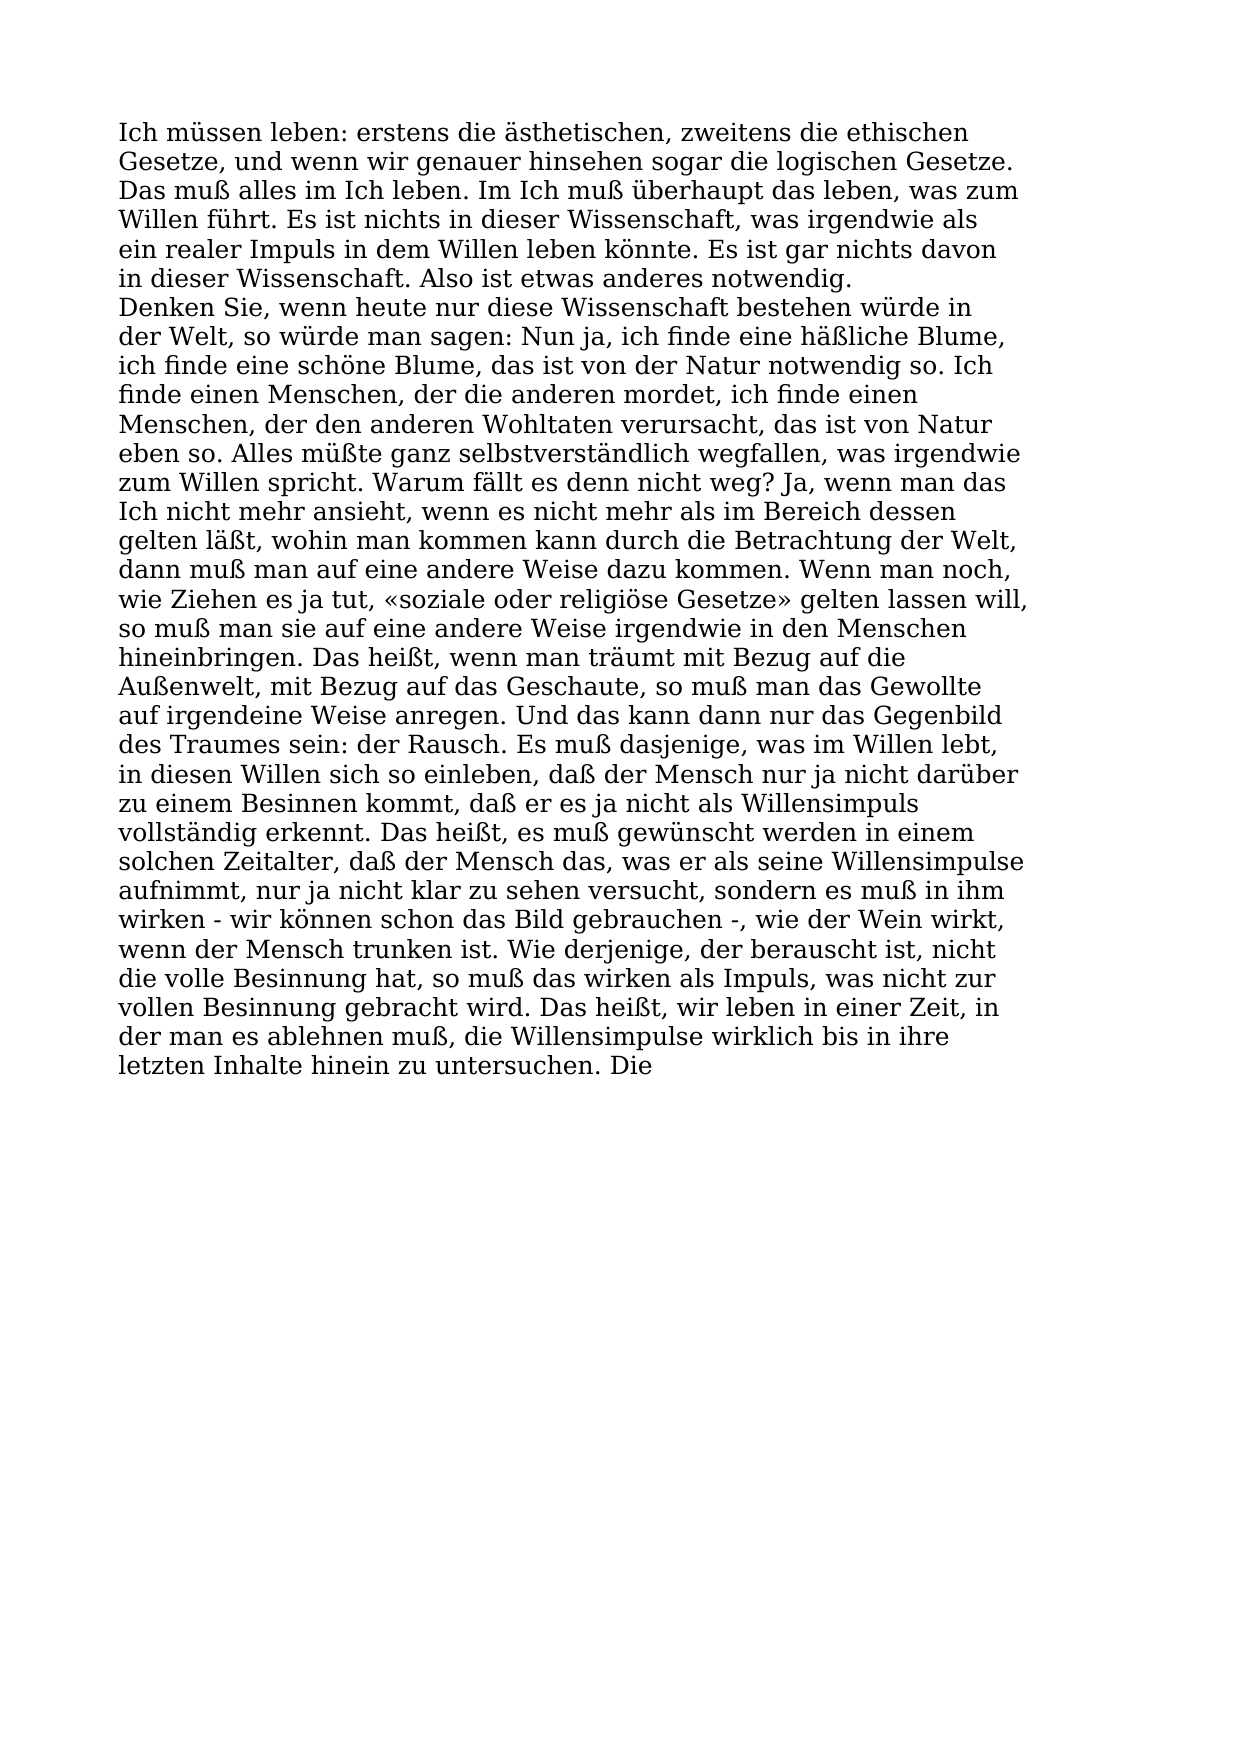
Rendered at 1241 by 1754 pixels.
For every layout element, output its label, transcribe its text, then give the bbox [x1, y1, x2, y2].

text in dieser Wissenschaft. Also ist etwas anderes notwendig. [118, 264, 1122, 293]
text auf irgendeine Weise anregen. Und das kann dann nur das Gegenbild [118, 701, 1122, 731]
text letzten Inhalte hinein zu untersuchen. Die [118, 1051, 1122, 1081]
text aufnimmt, nur ja nicht klar zu sehen versucht, sondern es muß in ihm [118, 876, 1122, 906]
text zu einem Besinnen kommt, daß er es ja nicht als Willensimpuls [118, 789, 1122, 818]
text Außenwelt, mit Bezug auf das Geschaute, so muß man das Gewollte [118, 672, 1122, 701]
text wie Ziehen es ja tut, «soziale oder religiöse Gesetze» gelten lassen will, [118, 585, 1122, 614]
text Denken Sie, wenn heute nur diese Wissenschaft bestehen würde in [118, 293, 1122, 322]
text Gesetze, und wenn wir genauer hinsehen sogar die logischen Gesetze. [118, 147, 1122, 176]
text wenn der Mensch trunken ist. Wie derjenige, der berauscht ist, nicht [118, 935, 1122, 964]
text so muß man sie auf eine andere Weise irgendwie in den Menschen [118, 614, 1122, 643]
text vollen Besinnung gebracht wird. Das heißt, wir leben in einer Zeit, in [118, 993, 1122, 1022]
text vollständig erkennt. Das heißt, es muß gewünscht werden in einem [118, 818, 1122, 847]
text Ich müssen leben: erstens die ästhetischen, zweitens die ethischen [118, 118, 1122, 147]
text hineinbringen. Das heißt, wenn man träumt mit Bezug auf die [118, 643, 1122, 672]
text Menschen, der den anderen Wohltaten verursacht, das ist von Natur [118, 410, 1122, 439]
text der man es ablehnen muß, die Willensimpulse wirklich bis in ihre [118, 1022, 1122, 1051]
text finde einen Menschen, der die anderen mordet, ich finde einen [118, 381, 1122, 410]
text Willen führt. Es ist nichts in dieser Wissenschaft, was irgendwie als [118, 206, 1122, 235]
text gelten läßt, wohin man kommen kann durch die Betrachtung der Welt, [118, 526, 1122, 556]
text ein realer Impuls in dem Willen leben könnte. Es ist gar nichts davon [118, 235, 1122, 264]
text Das muß alles im Ich leben. Im Ich muß überhaupt das leben, was zum [118, 176, 1122, 206]
text wirken - wir können schon das Bild gebrauchen -, wie der Wein wirkt, [118, 906, 1122, 935]
text eben so. Alles müßte ganz selbstverständlich wegfallen, was irgendwie [118, 439, 1122, 468]
text in diesen Willen sich so einleben, daß der Mensch nur ja nicht darüber [118, 760, 1122, 789]
text der Welt, so würde man sagen: Nun ja, ich finde eine häßliche Blume, [118, 322, 1122, 351]
text solchen Zeitalter, daß der Mensch das, was er als seine Willensimpulse [118, 847, 1122, 876]
text dann muß man auf eine andere Weise dazu kommen. Wenn man noch, [118, 556, 1122, 585]
text zum Willen spricht. Warum fällt es denn nicht weg? Ja, wenn man das [118, 468, 1122, 497]
text des Traumes sein: der Rausch. Es muß dasjenige, was im Willen lebt, [118, 731, 1122, 760]
text ich finde eine schöne Blume, das ist von der Natur notwendig so. Ich [118, 351, 1122, 381]
text Ich nicht mehr ansieht, wenn es nicht mehr als im Bereich dessen [118, 497, 1122, 526]
text die volle Besinnung hat, so muß das wirken als Impuls, was nicht zur [118, 964, 1122, 993]
